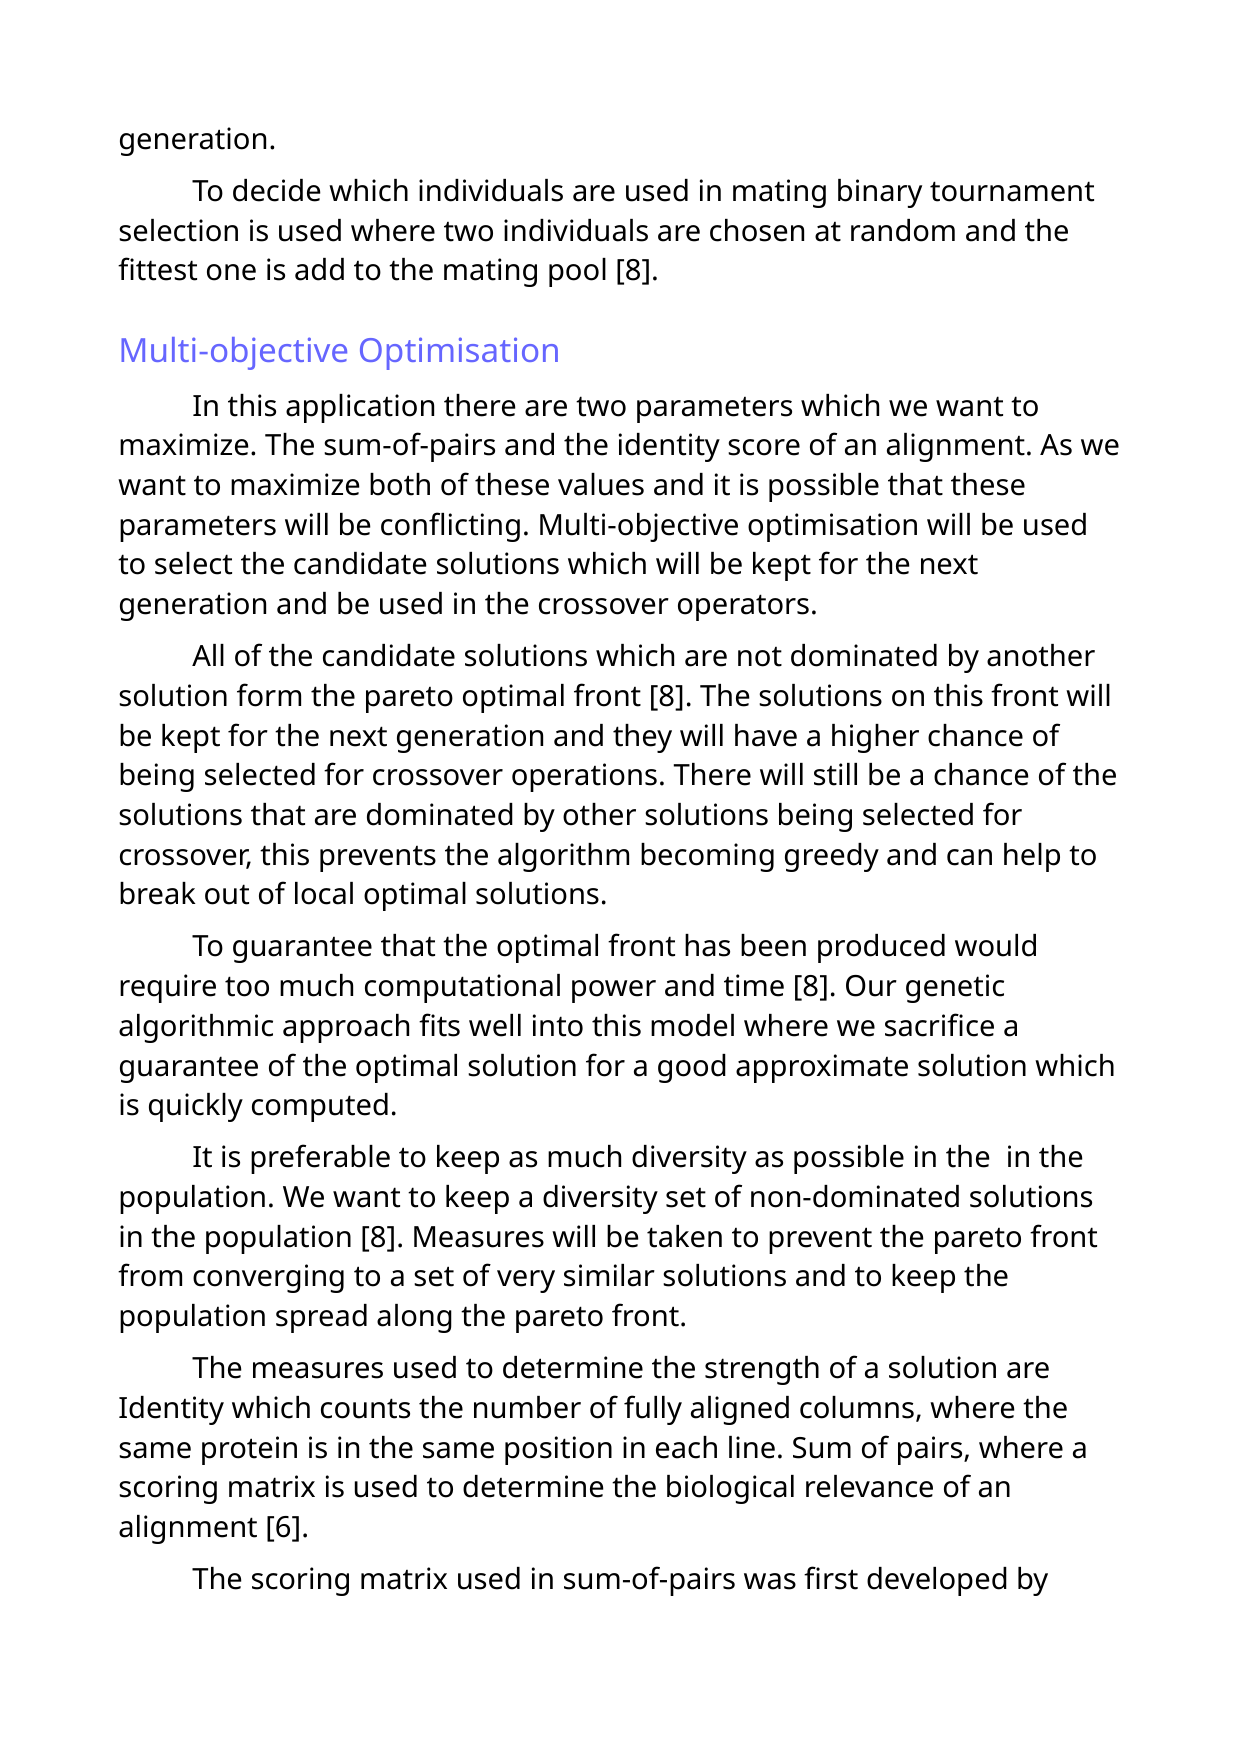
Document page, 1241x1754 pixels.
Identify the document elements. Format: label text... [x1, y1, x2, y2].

text To guarantee that the optimal front has been produced would require too much computational power and time [8]. Our genetic algorithmic approach fits well into this model where we sacrifice a guarantee of the optimal solution for a good approximate solution which is quickly computed. [118, 926, 1122, 1124]
subtitle Multi-objective Optimisation [118, 327, 1122, 372]
text In this application there are two parameters which we want to maximize. The sum-of-pairs and the identity score of an alignment. As we want to maximize both of these values and it is possible that these parameters will be conflicting. Multi-objective optimisation will be used to select the candidate solutions which will be kept for the next generation and be used in the crossover operators. [118, 385, 1122, 623]
text It is preferable to keep as much diversity as possible in the in the population. We want to keep a diversity set of non-dominated solutions in the population [8]. Measures will be taken to prevent the pareto front from converging to a set of very similar solutions and to keep the population spread along the pareto front. [118, 1137, 1122, 1335]
text To decide which individuals are used in mating binary tournament selection is used where two individuals are chosen at random and the fittest one is add to the mating pool [8]. [118, 170, 1122, 289]
text generation. [118, 118, 1122, 158]
text The scoring matrix used in sum-of-pairs was first developed by [118, 1558, 1122, 1598]
text The measures used to determine the strength of a solution are Identity which counts the number of fully aligned columns, where the same protein is in the same position in each line. Sum of pairs, where a scoring matrix is used to determine the biological relevance of an alignment [6]. [118, 1348, 1122, 1546]
text All of the candidate solutions which are not dominated by another solution form the pareto optimal front [8]. The solutions on this front will be kept for the next generation and they will have a higher chance of being selected for crossover operations. There will still be a chance of the solutions that are dominated by other solutions being selected for crossover, this prevents the algorithm becoming greedy and can help to break out of local optimal solutions. [118, 635, 1122, 913]
